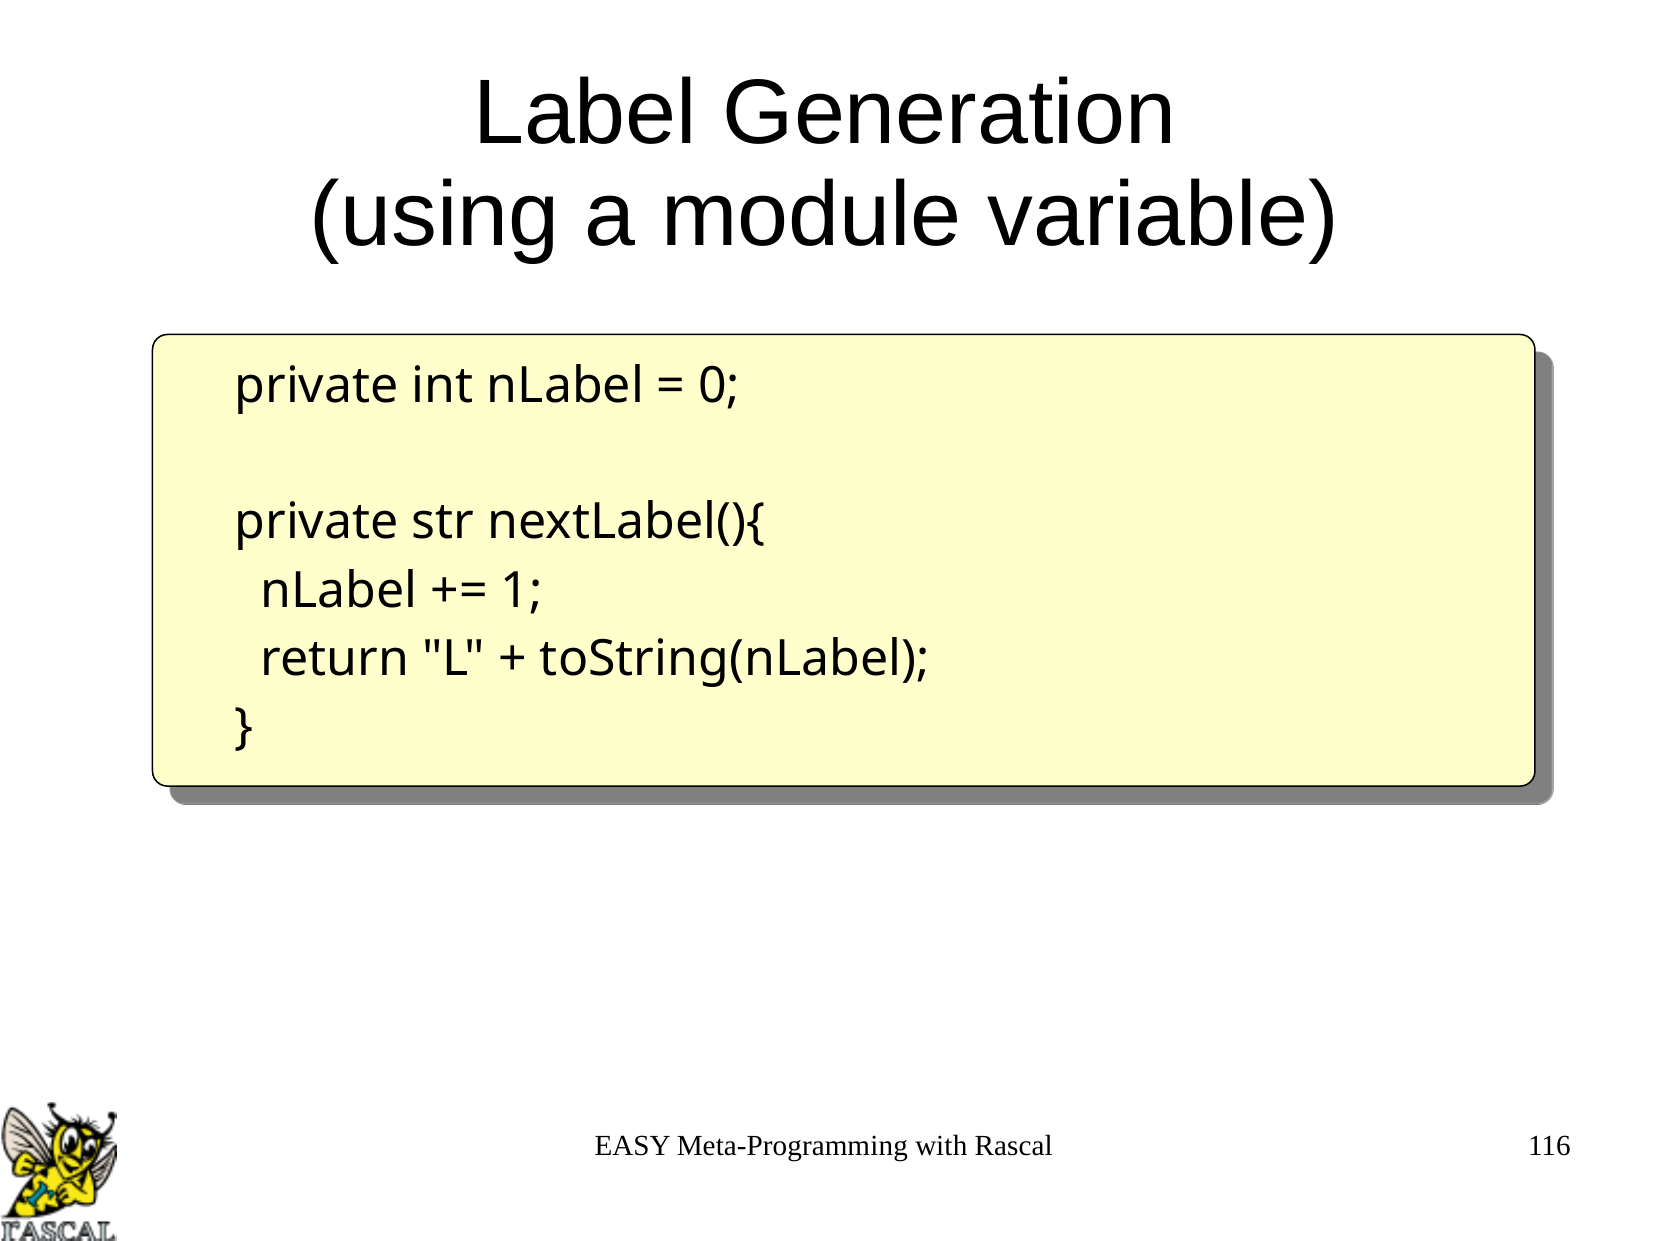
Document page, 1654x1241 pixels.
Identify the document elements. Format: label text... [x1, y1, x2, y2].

text_box [152, 334, 1535, 787]
title Label Generation (using a module variable) [80, 60, 1570, 266]
text_box private int nLabel = 0; private str nextLabel(){ nLabel += 1; return "L" + toString(nLabel); } [219, 341, 1233, 774]
picture [0, 1102, 117, 1241]
